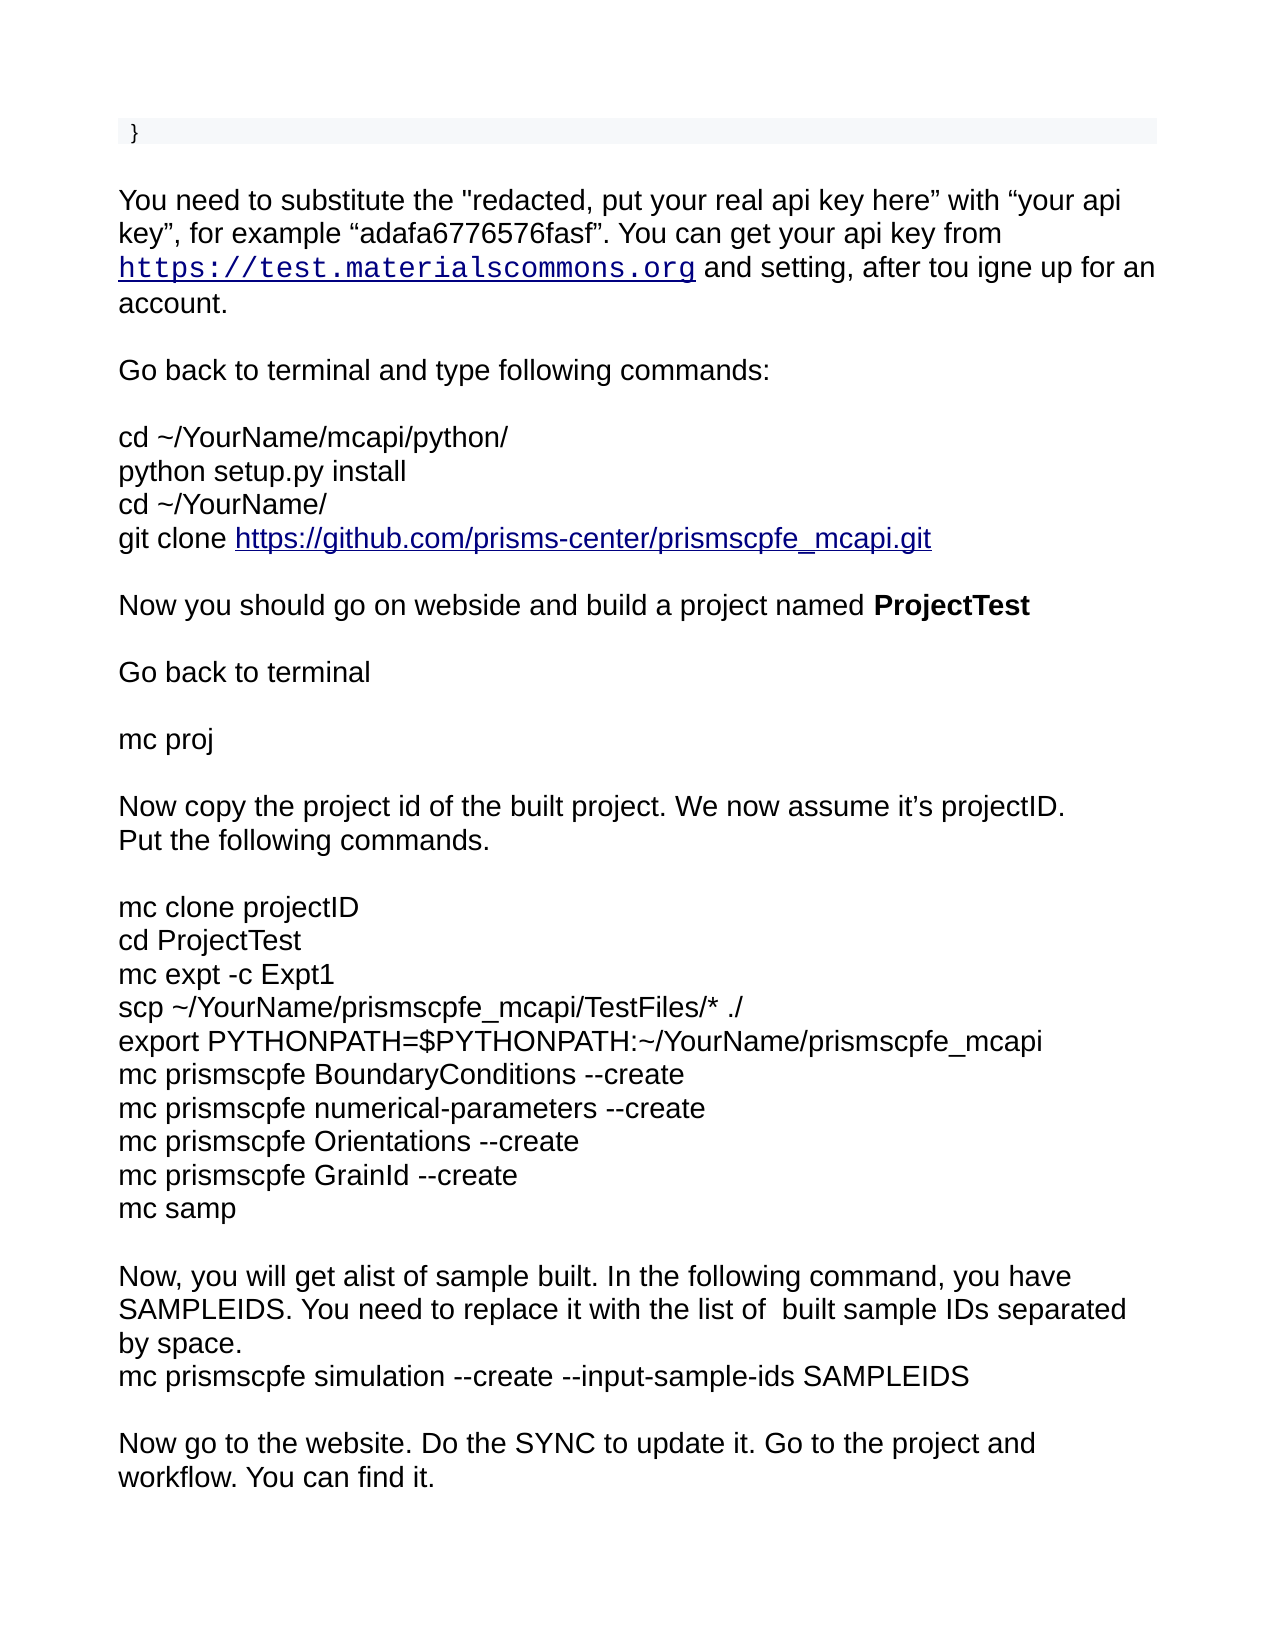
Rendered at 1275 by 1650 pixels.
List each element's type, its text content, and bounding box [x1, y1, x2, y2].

text mc prismscpfe simulation --create --input-sample-ids SAMPLEIDS [118, 1359, 1157, 1393]
text Now go to the website. Do the SYNC to update it. Go to the project and workflow. You can find it. [118, 1426, 1157, 1493]
text mc proj [118, 722, 1157, 755]
text mc prismscpfe BoundaryConditions --create [118, 1057, 1157, 1091]
text } [118, 118, 1157, 144]
text Now, you will get alist of sample built. In the following command, you have SAMPLEIDS. You need to replace it with the list of built sample IDs separated by space. [118, 1258, 1157, 1359]
text Put the following commands. [118, 822, 1157, 856]
text scp ~/YourName/prismscpfe_mcapi/TestFiles/* ./ [118, 990, 1157, 1024]
text mc prismscpfe numerical-parameters --create [118, 1091, 1157, 1124]
text python setup.py install [118, 453, 1157, 487]
text You need to substitute the "redacted, put your real api key here” with “your api key”, for example “adafa6776576fasf”. You can get your api key from https://test.materialscommons.org and setting, after tou igne up for an account. [118, 183, 1157, 319]
text mc prismscpfe Orientations --create [118, 1124, 1157, 1158]
text cd ~/YourName/mcapi/python/ [118, 420, 1157, 453]
text mc clone projectID [118, 889, 1157, 923]
text mc samp [118, 1191, 1157, 1225]
text cd ~/YourName/ [118, 487, 1157, 521]
text mc prismscpfe GrainId --create [118, 1158, 1157, 1191]
text Now you should go on webside and build a project named ProjectTest [118, 588, 1157, 621]
text mc expt -c Expt1 [118, 957, 1157, 990]
text Now copy the project id of the built project. We now assume it’s projectID. [118, 789, 1157, 822]
text Go back to terminal and type following commands: [118, 353, 1157, 386]
text git clone https://github.com/prisms-center/prismscpfe_mcapi.git [118, 521, 1157, 554]
text Go back to terminal [118, 655, 1157, 688]
text export PYTHONPATH=$PYTHONPATH:~/YourName/prismscpfe_mcapi [118, 1024, 1157, 1057]
text cd ProjectTest [118, 923, 1157, 957]
